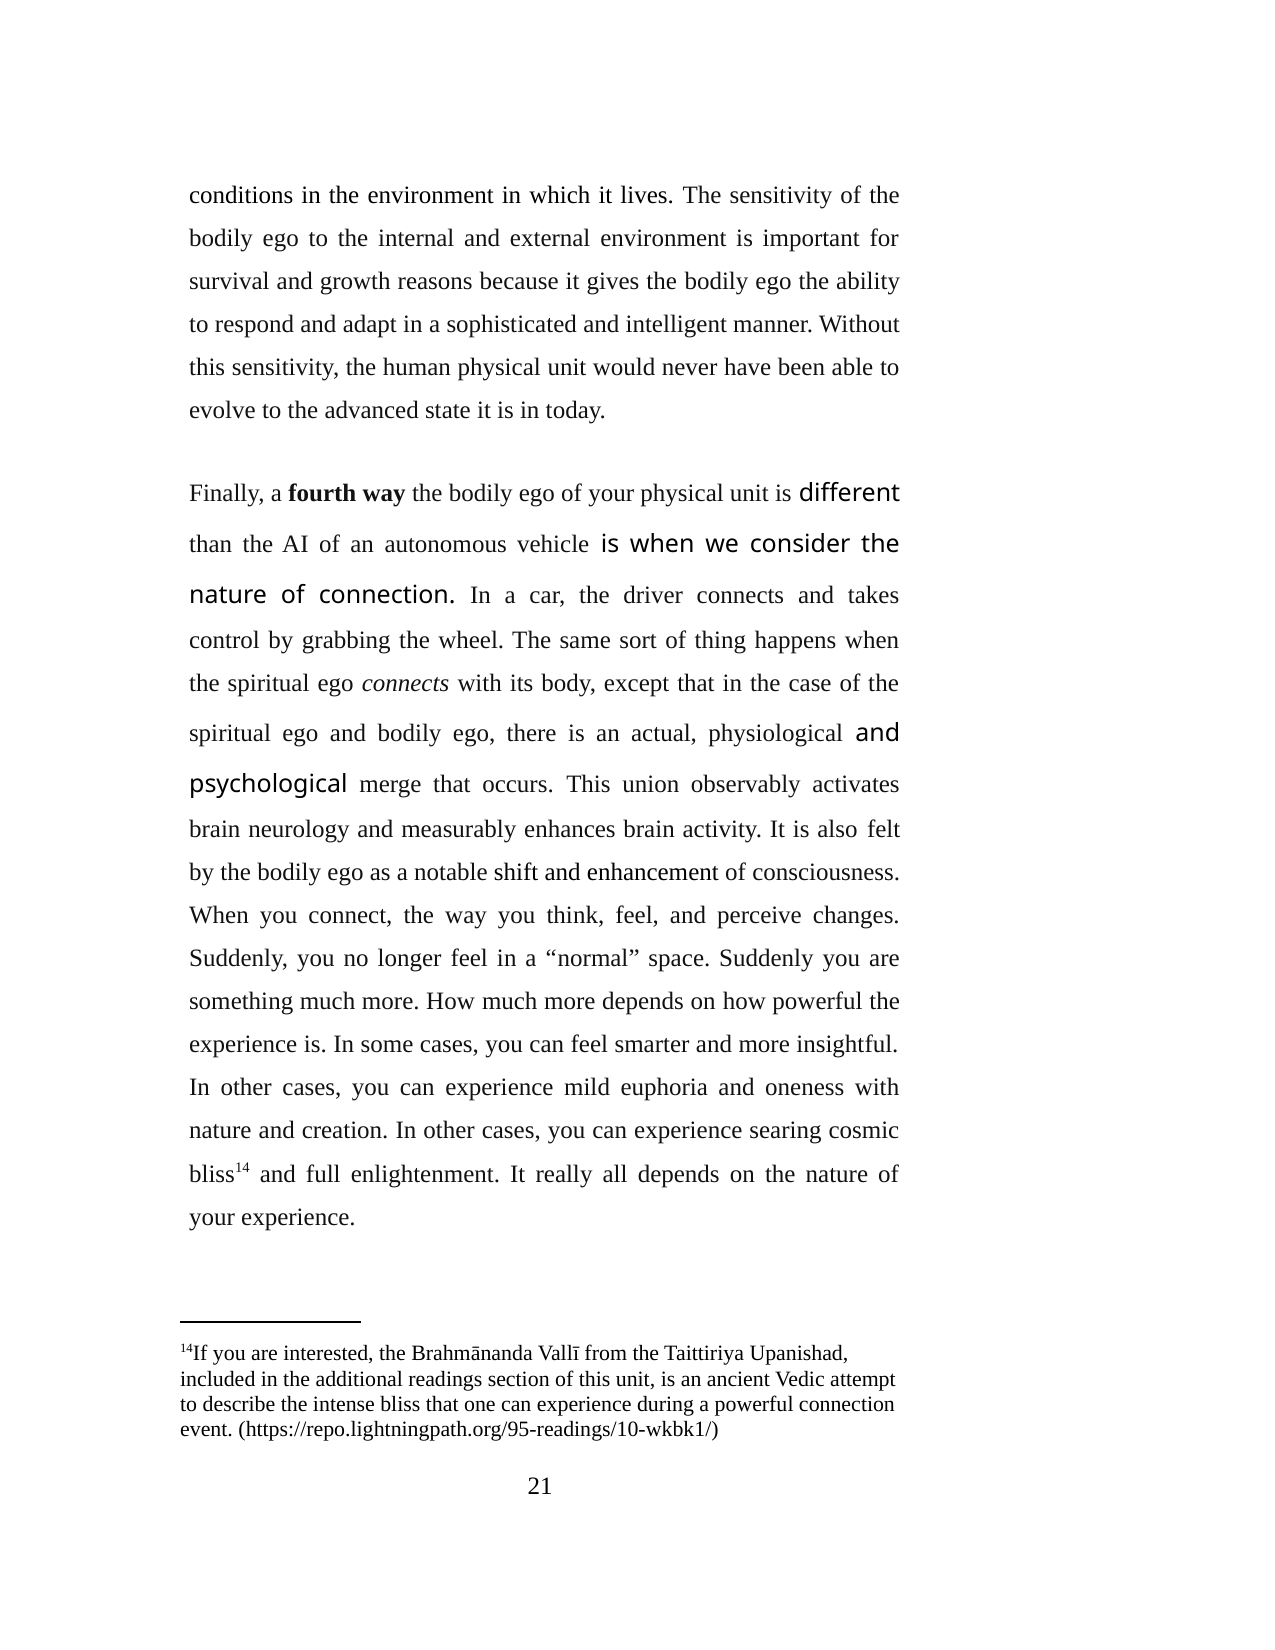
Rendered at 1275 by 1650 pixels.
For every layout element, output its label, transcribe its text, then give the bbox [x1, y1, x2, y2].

text Finally, a fourth way the bodily ego of your physical unit is different than the AI of an autonomous vehicle is when we consider the nature of connection. In a car, the driver connects and takes control by grabbing the wheel. The same sort of thing happens when the spiritual ego connects with its body, except that in the case of the spiritual ego and bodily ego, there is an actual, physiological and psychological merge that occurs. This union observably activates brain neurology and measurably enhances brain activity. It is also felt by the bodily ego as a notable shift and enhancement of consciousness. When you connect, the way you think, feel, and perceive changes. Suddenly, you no longer feel in a “normal” space. Suddenly you are something much more. How much more depends on how powerful the experience is. In some cases, you can feel smarter and more insightful. In other cases, you can experience mild euphoria and oneness with nature and creation. In other cases, you can experience searing cosmic bliss and full enlightenment. It really all depends on the nature of your experience. [189, 475, 900, 1231]
text conditions in the environment in which it lives. The sensitivity of the bodily ego to the internal and external environment is important for survival and growth reasons because it gives the bodily ego the ability to respond and adapt in a sophisticated and intelligent manner. Without this sensitivity, the human physical unit would never have been able to evolve to the advanced state it is in today. [189, 180, 900, 424]
text If you are interested, the Brahmānanda Vallī from the Taittiriya Upanishad, included in the additional readings section of this unit, is an ancient Vedic attempt to describe the intense bliss that one can experience during a powerful connection event. (https://repo.lightningpath.org/95-readings/10-wkbk1/) [180, 1340, 900, 1441]
